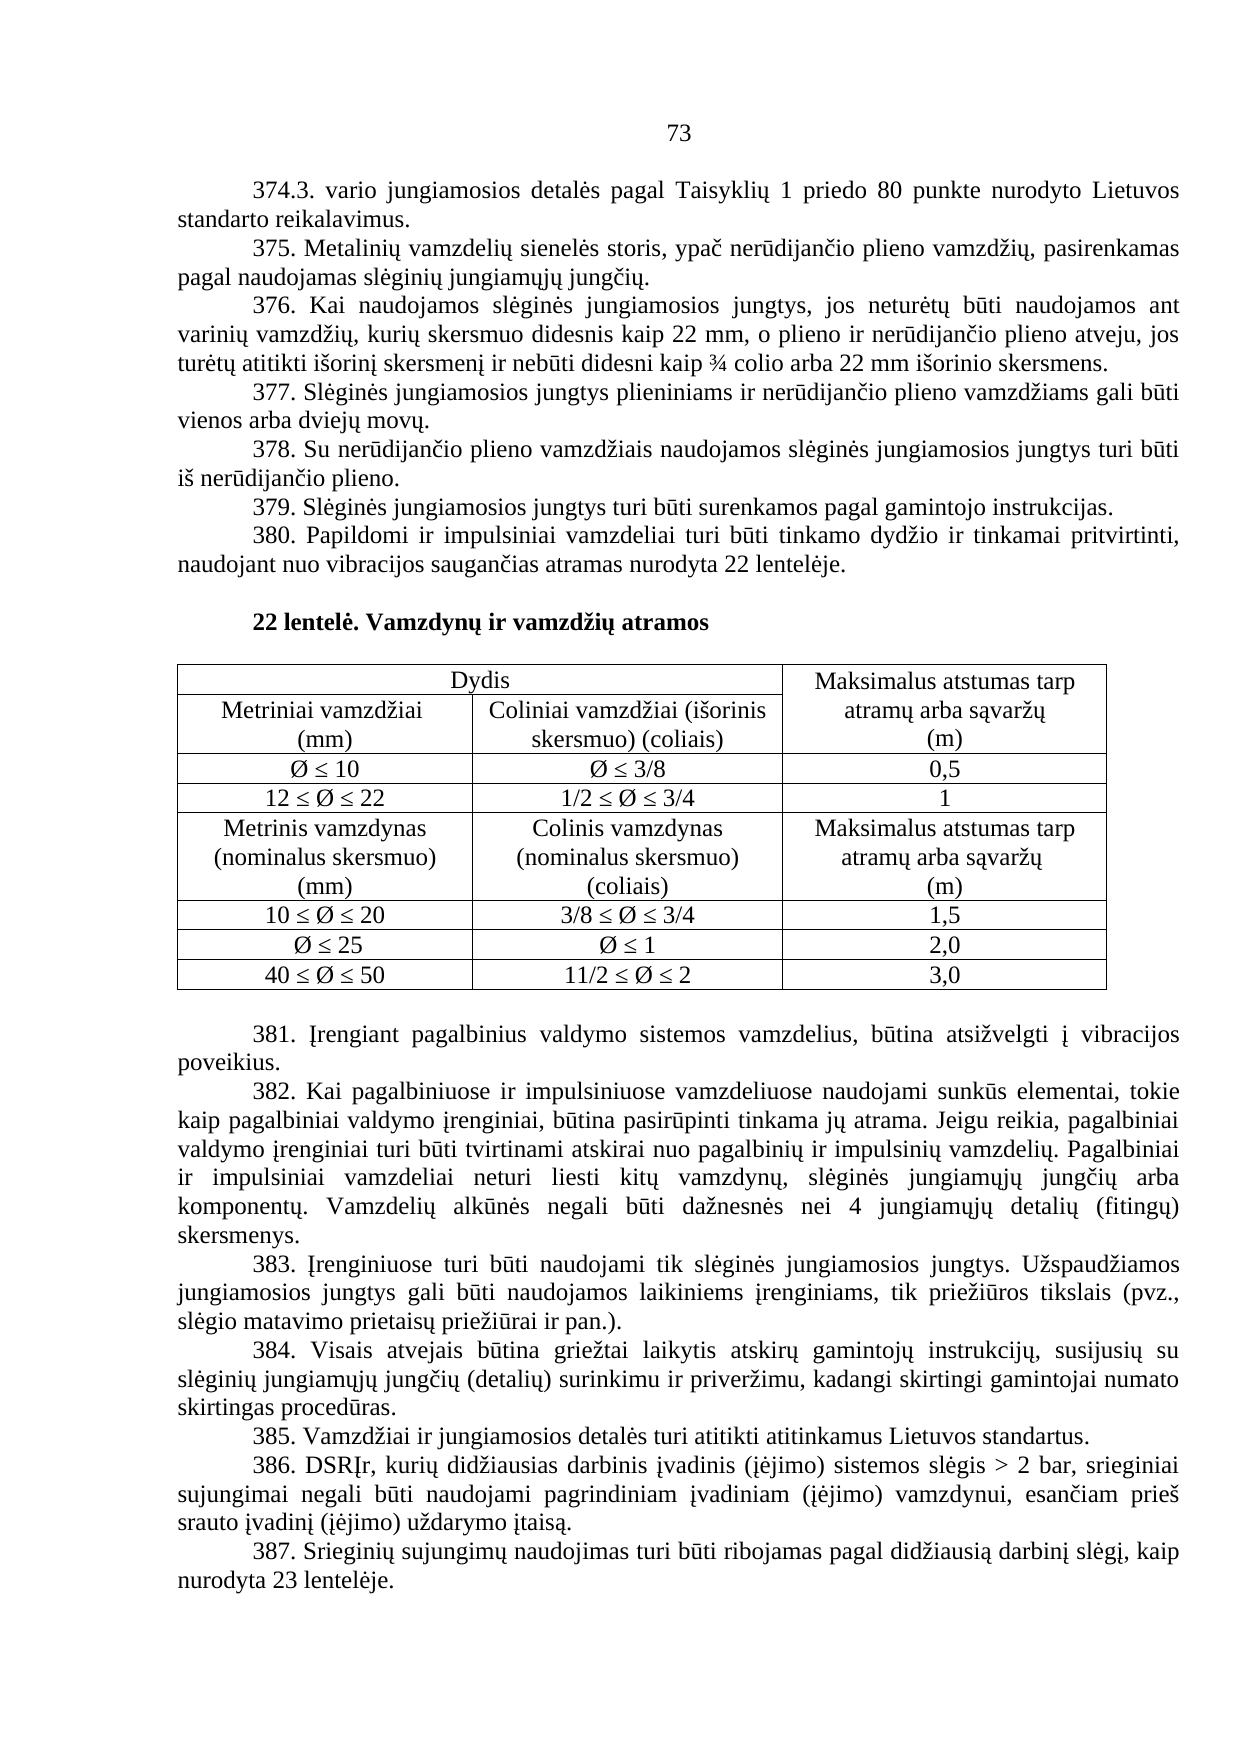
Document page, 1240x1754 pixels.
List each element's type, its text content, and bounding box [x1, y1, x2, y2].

table_cell 2,0 [783, 930, 1106, 959]
text 381. Įrengiant pagalbinius valdymo sistemos vamzdelius, būtina atsižvelgti į vibracijos poveikius. [177, 1019, 1181, 1076]
table_cell Coliniai vamzdžiai (išorinis skersmuo) (coliais) [473, 695, 782, 753]
table_cell 0,5 [783, 754, 1106, 782]
text 376. Kai naudojamos slėginės jungiamosios jungtys, jos neturėtų būti naudojamos ant varinių vamzdžių, kurių skersmuo didesnis kaip 22 mm, o plieno ir nerūdijančio plieno atveju, jos turėtų atitikti išorinį skersmenį ir nebūti didesni kaip ¾ colio arba 22 mm išorinio skersmens. [177, 291, 1181, 377]
text 380. Papildomi ir impulsiniai vamzdeliai turi būti tinkamo dydžio ir tinkamai pritvirtinti, naudojant nuo vibracijos saugančias atramas nurodyta 22 lentelėje. [177, 521, 1181, 578]
text 383. Įrenginiuose turi būti naudojami tik slėginės jungiamosios jungtys. Užspaudžiamos jungiamosios jungtys gali būti naudojamos laikiniems įrenginiams, tik priežiūros tikslais (pvz., slėgio matavimo prietaisų priežiūrai ir pan.). [177, 1249, 1181, 1335]
table_cell Ø ≤ 1 [473, 930, 782, 959]
table_cell Maksimalus atstumas tarp atramų arba sąvaržų (m) [783, 813, 1106, 899]
table_cell 3,0 [783, 960, 1106, 989]
text 386. DSRĮr, kurių didžiausias darbinis įvadinis (įėjimo) sistemos slėgis > 2 bar, srieginiai sujungimai negali būti naudojami pagrindiniam įvadiniam (įėjimo) vamzdynui, esančiam prieš srauto įvadinį (įėjimo) uždarymo įtaisą. [177, 1450, 1181, 1536]
table_cell 1,5 [783, 901, 1106, 929]
table_cell 40 ≤ Ø ≤ 50 [178, 960, 472, 989]
table_cell Metriniai vamzdžiai (mm) [178, 695, 472, 753]
text 377. Slėginės jungiamosios jungtys plieniniams ir nerūdijančio plieno vamzdžiams gali būti vienos arba dviejų movų. [177, 377, 1181, 434]
text 375. Metalinių vamzdelių sienelės storis, ypač nerūdijančio plieno vamzdžių, pasirenkamas pagal naudojamas slėginių jungiamųjų jungčių. [177, 233, 1181, 291]
table_cell 12 ≤ Ø ≤ 22 [178, 784, 472, 812]
text 387. Srieginių sujungimų naudojimas turi būti ribojamas pagal didžiausią darbinį slėgį, kaip nurodyta 23 lentelėje. [177, 1536, 1181, 1594]
table_header Dydis [178, 665, 782, 694]
table_cell 10 ≤ Ø ≤ 20 [178, 901, 472, 929]
table_cell Colinis vamzdynas (nominalus skersmuo) (coliais) [473, 813, 782, 899]
text 378. Su nerūdijančio plieno vamzdžiais naudojamos slėginės jungiamosios jungtys turi būti iš nerūdijančio plieno. [177, 434, 1181, 492]
text 384. Visais atvejais būtina griežtai laikytis atskirų gamintojų instrukcijų, susijusių su slėginių jungiamųjų jungčių (detalių) surinkimu ir priveržimu, kadangi skirtingi gamintojai numato skirtingas procedūras. [177, 1335, 1181, 1421]
text 22 lentelė. Vamzdynų ir vamzdžių atramos [177, 607, 1181, 636]
text 385. Vamzdžiai ir jungiamosios detalės turi atitikti atitinkamus Lietuvos standartus. [177, 1421, 1181, 1450]
table_cell Ø ≤ 3/8 [473, 754, 782, 782]
text 374.3. vario jungiamosios detalės pagal Taisyklių 1 priedo 80 punkte nurodyto Lietuvos standarto reikalavimus. [177, 176, 1181, 233]
table_cell 3/8 ≤ Ø ≤ 3/4 [473, 901, 782, 929]
table_cell 1/2 ≤ Ø ≤ 3/4 [473, 784, 782, 812]
table_cell 11/2 ≤ Ø ≤ 2 [473, 960, 782, 989]
table_cell Metrinis vamzdynas (nominalus skersmuo) (mm) [178, 813, 472, 899]
table_cell Ø ≤ 10 [178, 754, 472, 782]
table_header Maksimalus atstumas tarp atramų arba sąvaržų (m) [783, 665, 1106, 753]
text 379. Slėginės jungiamosios jungtys turi būti surenkamos pagal gamintojo instrukcijas. [177, 492, 1181, 521]
table_cell Ø ≤ 25 [178, 930, 472, 959]
text 382. Kai pagalbiniuose ir impulsiniuose vamzdeliuose naudojami sunkūs elementai, tokie kaip pagalbiniai valdymo įrenginiai, būtina pasirūpinti tinkama jų atrama. Jeigu reikia, pagalbiniai valdymo įrenginiai turi būti tvirtinami atskirai nuo pagalbinių ir impulsinių vamzdelių. Pagalbiniai ir impulsiniai vamzdeliai neturi liesti kitų vamzdynų, slėginės jungiamųjų jungčių arba komponentų. Vamzdelių alkūnės negali būti dažnesnės nei 4 jungiamųjų detalių (fitingų) skersmenys. [177, 1076, 1181, 1249]
table_cell 1 [783, 784, 1106, 812]
